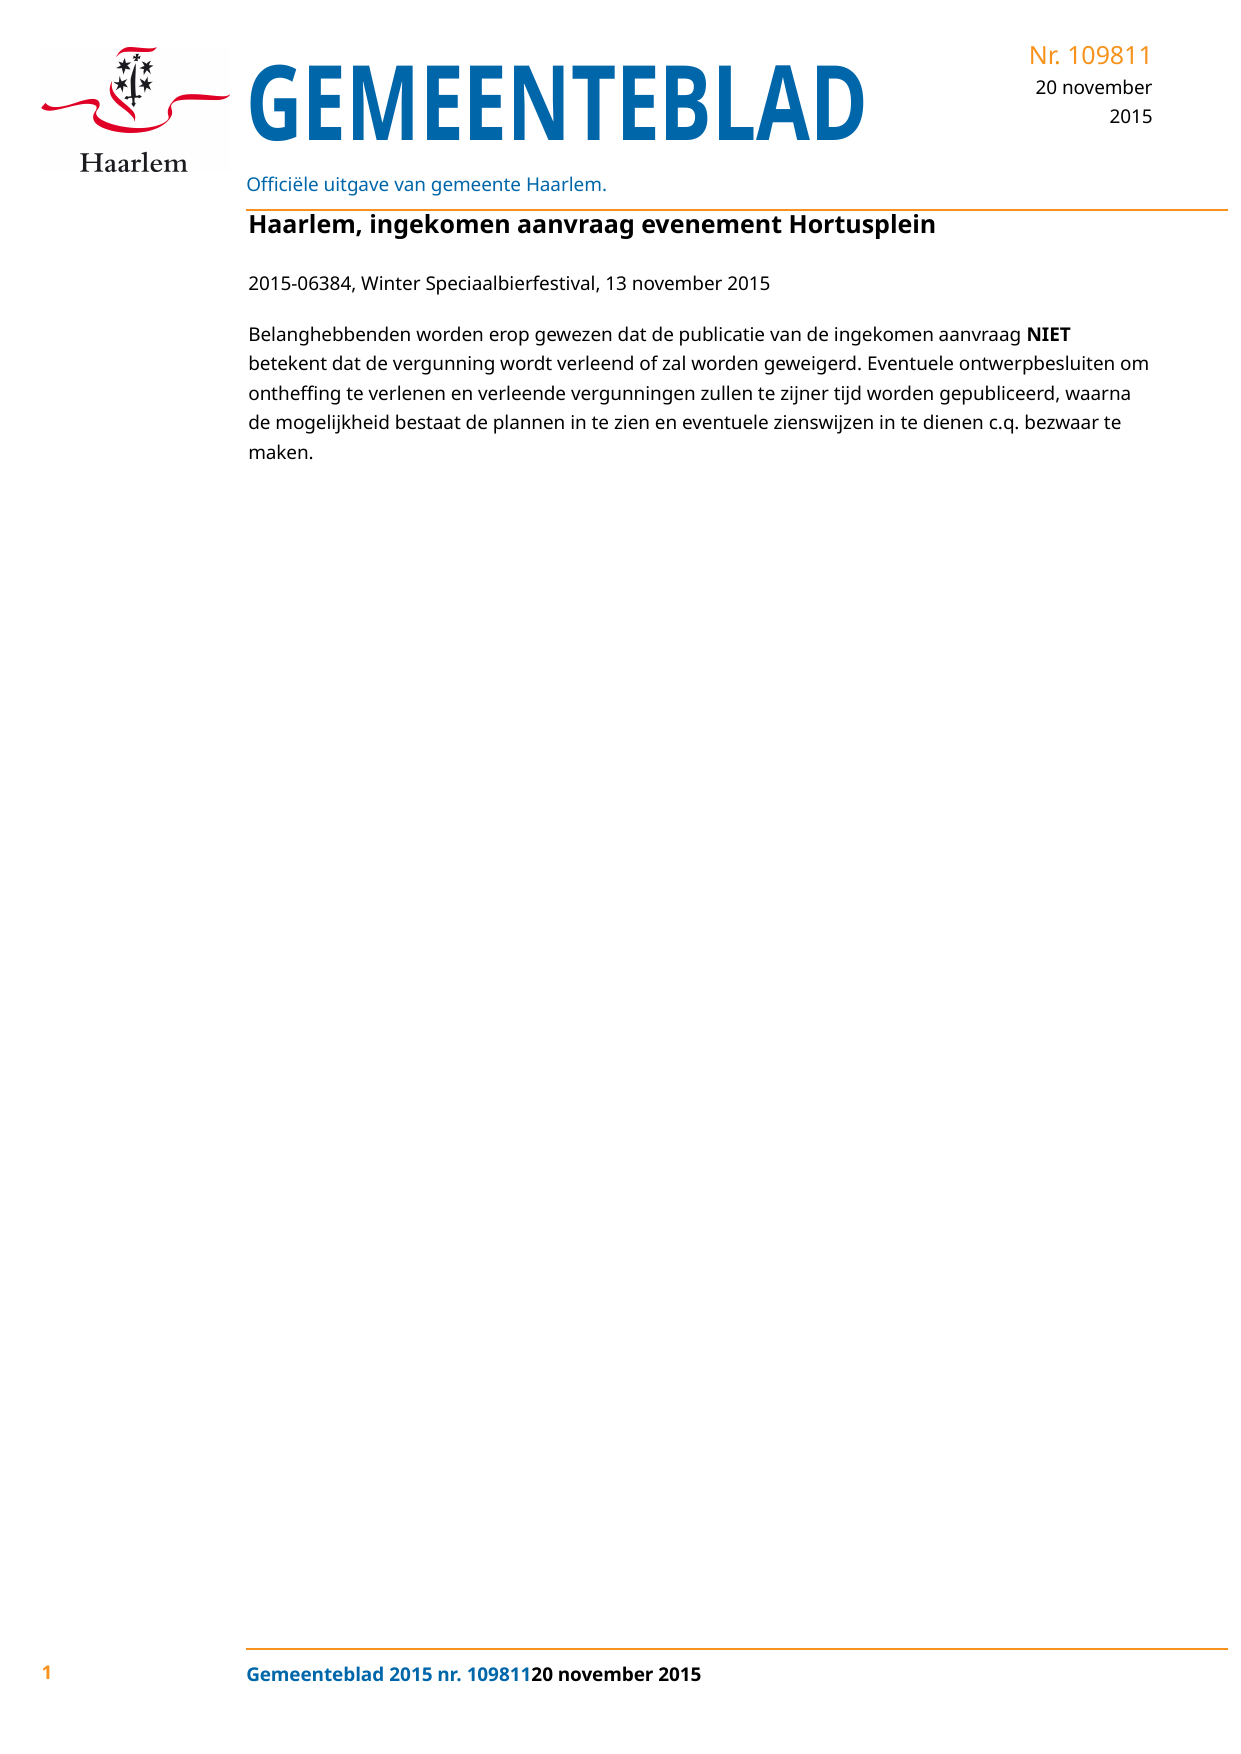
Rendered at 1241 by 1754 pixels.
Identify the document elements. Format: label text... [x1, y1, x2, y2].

text 2015-06384, Winter Speciaalbierfestival, 13 november 2015 [248, 270, 1152, 296]
text Haarlem, ingekomen aanvraag evenement Hortusplein [248, 211, 1152, 241]
picture [41, 47, 231, 172]
text Belanghebbenden worden erop gewezen dat de publicatie van de ingekomen aanvraag NIET betekent dat de vergunning wordt verleend of zal worden geweigerd. Eventuele ontwerpbesluiten om ontheffing te verlenen en verleende vergunningen zullen te zijner tijd worden gepubliceerd, waarna de mogelijkheid bestaat de plannen in te zien en eventuele zienswijzen in te dienen c.q. bezwaar te maken. [248, 321, 1152, 465]
